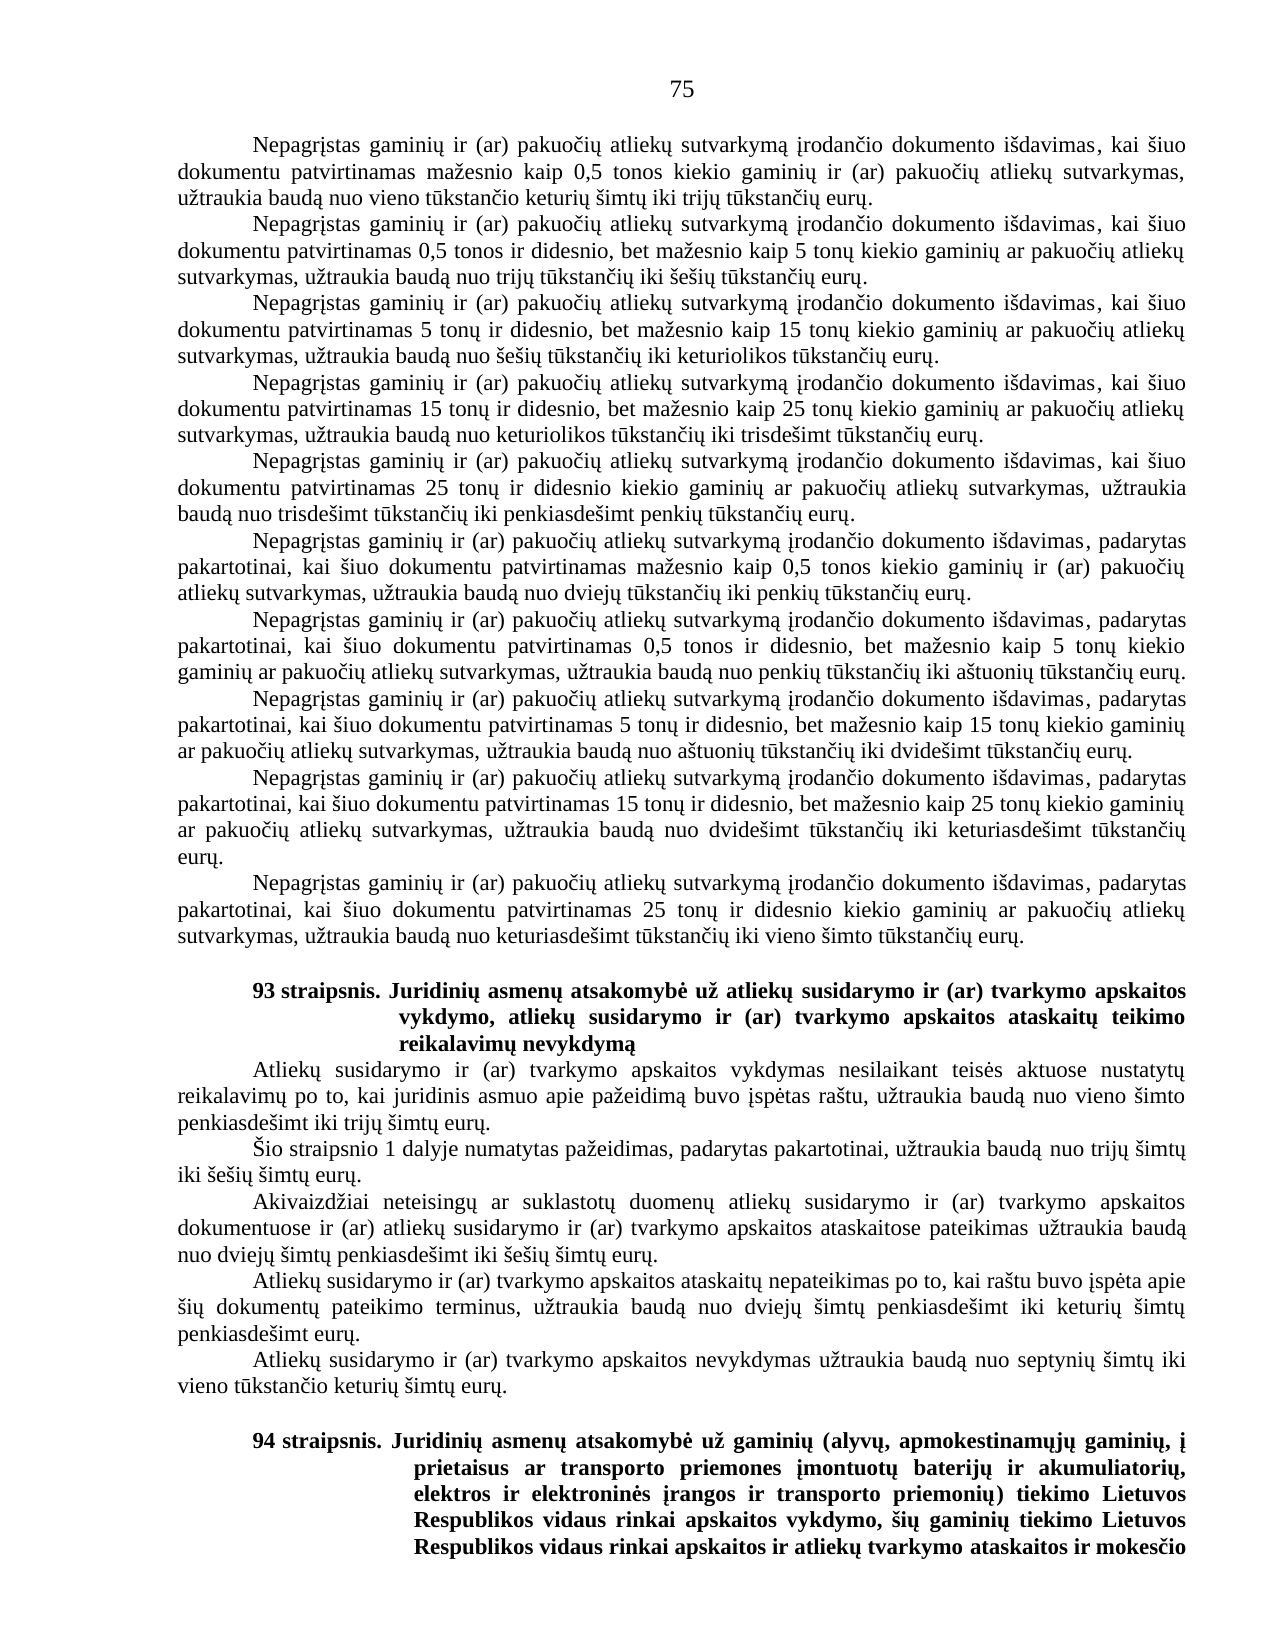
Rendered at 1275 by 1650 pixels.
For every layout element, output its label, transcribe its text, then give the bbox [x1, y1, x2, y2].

text Nepagrįstas gaminių ir (ar) pakuočių atliekų sutvarkymą įrodančio dokumento išdavimas, kai šiuo dokumentu patvirtinamas 25 tonų ir didesnio kiekio gaminių ar pakuočių atliekų sutvarkymas, užtraukia baudą nuo trisdešimt tūkstančių iki penkiasdešimt penkių tūkstančių eurų. [177, 448, 1186, 527]
text Atliekų susidarymo ir (ar) tvarkymo apskaitos vykdymas nesilaikant teisės aktuose nustatytų reikalavimų po to, kai juridinis asmuo apie pažeidimą buvo įspėtas raštu, užtraukia baudą nuo vieno šimto penkiasdešimt iki trijų šimtų eurų. [177, 1056, 1186, 1135]
text 94 straipsnis. Juridinių asmenų atsakomybė už gaminių (alyvų, apmokestinamųjų gaminių, į prietaisus ar transporto priemones įmontuotų baterijų ir akumuliatorių, elektros ir elektroninės įrangos ir transporto priemonių) tiekimo Lietuvos Respublikos vidaus rinkai apskaitos vykdymo, šių gaminių tiekimo Lietuvos Respublikos vidaus rinkai apskaitos ir atliekų tvarkymo ataskaitos ir mokesčio [252, 1427, 1186, 1559]
text Atliekų susidarymo ir (ar) tvarkymo apskaitos nevykdymas užtraukia baudą nuo septynių šimtų iki vieno tūkstančio keturių šimtų eurų. [177, 1346, 1186, 1399]
text Nepagrįstas gaminių ir (ar) pakuočių atliekų sutvarkymą įrodančio dokumento išdavimas, padarytas pakartotinai, kai šiuo dokumentu patvirtinamas 15 tonų ir didesnio, bet mažesnio kaip 25 tonų kiekio gaminių ar pakuočių atliekų sutvarkymas, užtraukia baudą nuo dvidešimt tūkstančių iki keturiasdešimt tūkstančių eurų. [177, 764, 1186, 869]
text Atliekų susidarymo ir (ar) tvarkymo apskaitos ataskaitų nepateikimas po to, kai raštu buvo įspėta apie šių dokumentų pateikimo terminus, užtraukia baudą nuo dviejų šimtų penkiasdešimt iki keturių šimtų penkiasdešimt eurų. [177, 1267, 1186, 1346]
text Akivaizdžiai neteisingų ar suklastotų duomenų atliekų susidarymo ir (ar) tvarkymo apskaitos dokumentuose ir (ar) atliekų susidarymo ir (ar) tvarkymo apskaitos ataskaitose pateikimas užtraukia baudą nuo dviejų šimtų penkiasdešimt iki šešių šimtų eurų. [177, 1188, 1186, 1267]
text Nepagrįstas gaminių ir (ar) pakuočių atliekų sutvarkymą įrodančio dokumento išdavimas, kai šiuo dokumentu patvirtinamas mažesnio kaip 0,5 tonos kiekio gaminių ir (ar) pakuočių atliekų sutvarkymas, užtraukia baudą nuo vieno tūkstančio keturių šimtų iki trijų tūkstančių eurų. [177, 131, 1186, 210]
text Nepagrįstas gaminių ir (ar) pakuočių atliekų sutvarkymą įrodančio dokumento išdavimas, padarytas pakartotinai, kai šiuo dokumentu patvirtinamas 5 tonų ir didesnio, bet mažesnio kaip 15 tonų kiekio gaminių ar pakuočių atliekų sutvarkymas, užtraukia baudą nuo aštuonių tūkstančių iki dvidešimt tūkstančių eurų. [177, 685, 1186, 764]
text Nepagrįstas gaminių ir (ar) pakuočių atliekų sutvarkymą įrodančio dokumento išdavimas, padarytas pakartotinai, kai šiuo dokumentu patvirtinamas mažesnio kaip 0,5 tonos kiekio gaminių ir (ar) pakuočių atliekų sutvarkymas, užtraukia baudą nuo dviejų tūkstančių iki penkių tūkstančių eurų. [177, 527, 1186, 606]
text 93 straipsnis. Juridinių asmenų atsakomybė už atliekų susidarymo ir (ar) tvarkymo apskaitos vykdymo, atliekų susidarymo ir (ar) tvarkymo apskaitos ataskaitų teikimo reikalavimų nevykdymą [252, 977, 1186, 1056]
text Nepagrįstas gaminių ir (ar) pakuočių atliekų sutvarkymą įrodančio dokumento išdavimas, padarytas pakartotinai, kai šiuo dokumentu patvirtinamas 0,5 tonos ir didesnio, bet mažesnio kaip 5 tonų kiekio gaminių ar pakuočių atliekų sutvarkymas, užtraukia baudą nuo penkių tūkstančių iki aštuonių tūkstančių eurų. [177, 606, 1186, 685]
text Šio straipsnio 1 dalyje numatytas pažeidimas, padarytas pakartotinai, užtraukia baudą nuo trijų šimtų iki šešių šimtų eurų. [177, 1135, 1186, 1188]
text Nepagrįstas gaminių ir (ar) pakuočių atliekų sutvarkymą įrodančio dokumento išdavimas, padarytas pakartotinai, kai šiuo dokumentu patvirtinamas 25 tonų ir didesnio kiekio gaminių ar pakuočių atliekų sutvarkymas, užtraukia baudą nuo keturiasdešimt tūkstančių iki vieno šimto tūkstančių eurų. [177, 869, 1186, 948]
text Nepagrįstas gaminių ir (ar) pakuočių atliekų sutvarkymą įrodančio dokumento išdavimas, kai šiuo dokumentu patvirtinamas 5 tonų ir didesnio, bet mažesnio kaip 15 tonų kiekio gaminių ar pakuočių atliekų sutvarkymas, užtraukia baudą nuo šešių tūkstančių iki keturiolikos tūkstančių eurų. [177, 289, 1186, 368]
text Nepagrįstas gaminių ir (ar) pakuočių atliekų sutvarkymą įrodančio dokumento išdavimas, kai šiuo dokumentu patvirtinamas 15 tonų ir didesnio, bet mažesnio kaip 25 tonų kiekio gaminių ar pakuočių atliekų sutvarkymas, užtraukia baudą nuo keturiolikos tūkstančių iki trisdešimt tūkstančių eurų. [177, 368, 1186, 448]
text Nepagrįstas gaminių ir (ar) pakuočių atliekų sutvarkymą įrodančio dokumento išdavimas, kai šiuo dokumentu patvirtinamas 0,5 tonos ir didesnio, bet mažesnio kaip 5 tonų kiekio gaminių ar pakuočių atliekų sutvarkymas, užtraukia baudą nuo trijų tūkstančių iki šešių tūkstančių eurų. [177, 210, 1186, 289]
